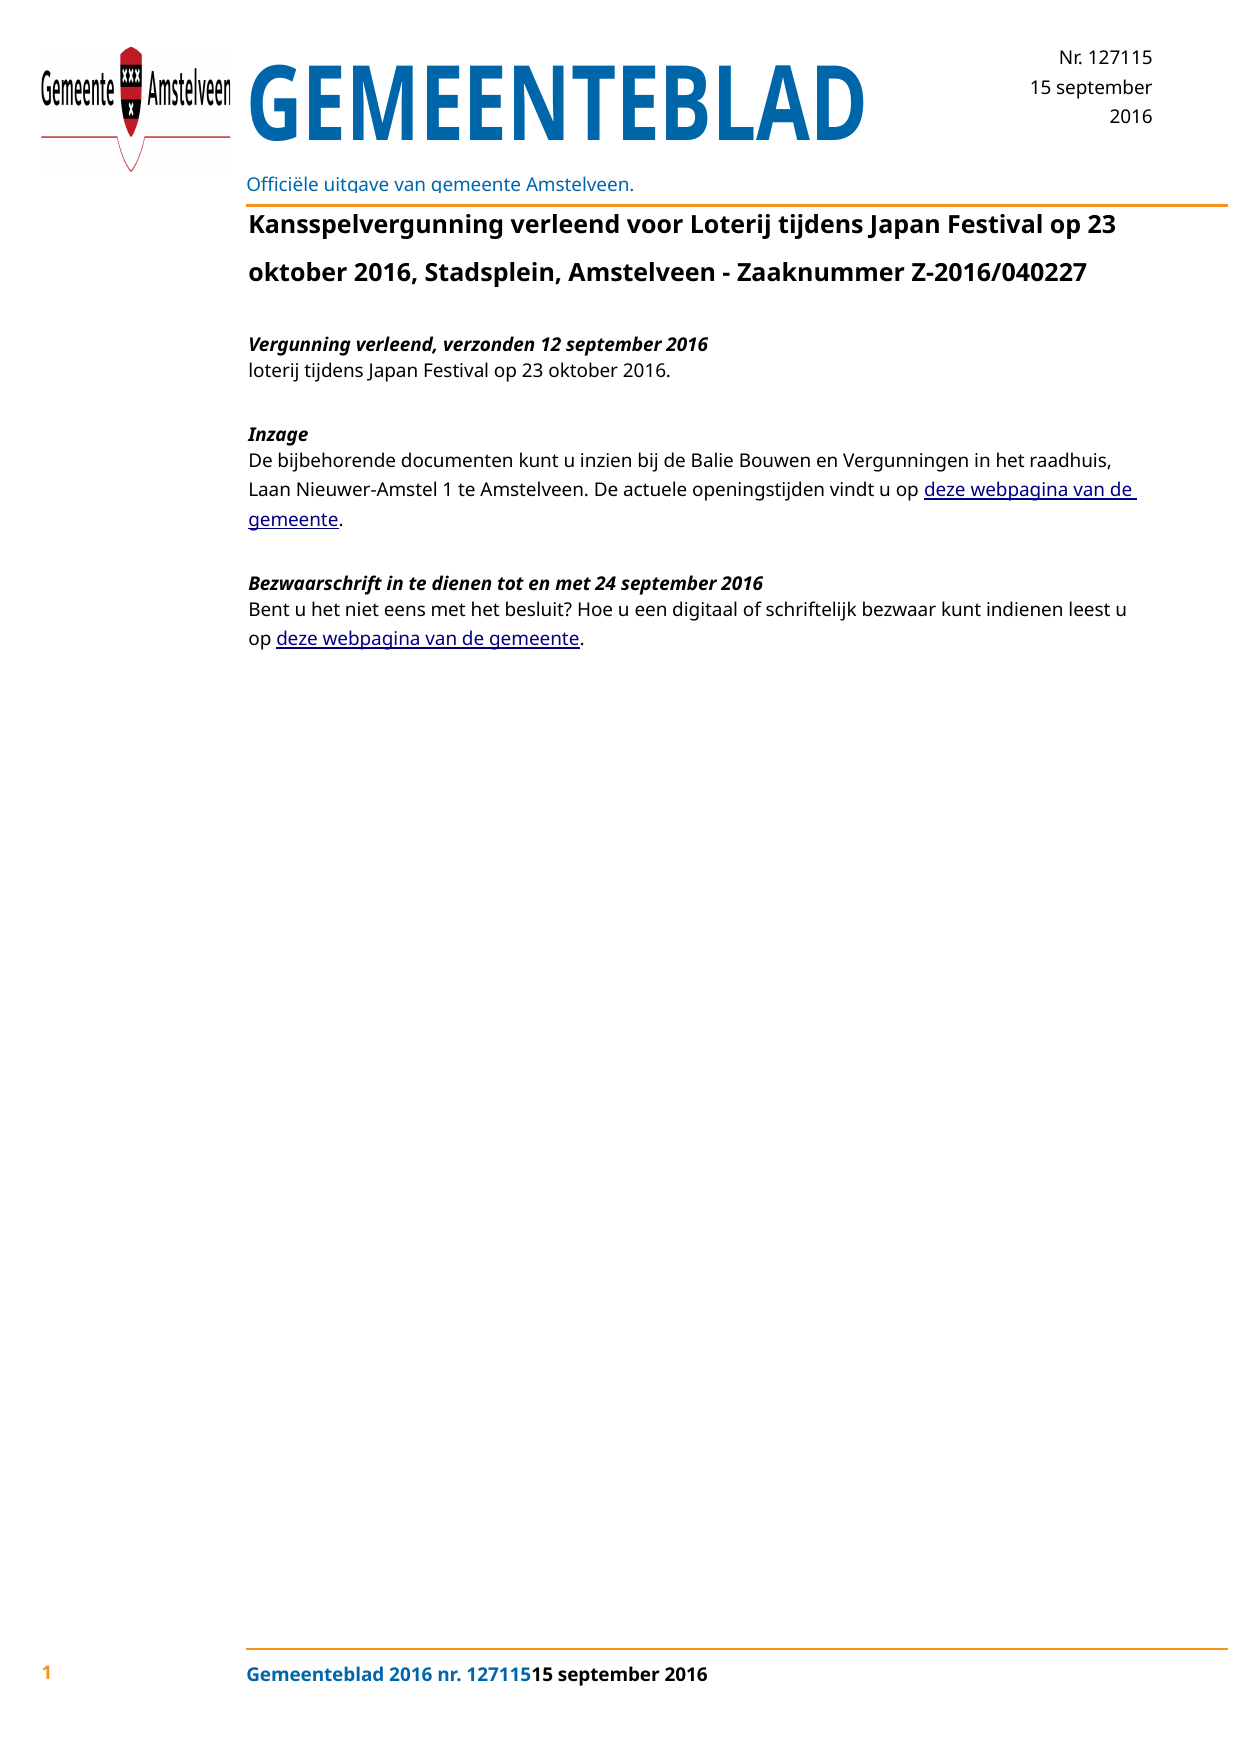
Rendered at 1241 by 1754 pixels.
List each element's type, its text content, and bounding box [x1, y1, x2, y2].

picture [41, 47, 231, 172]
text Bezwaarschrift in te dienen tot en met 24 september 2016 [248, 570, 1152, 596]
text Inzage [248, 421, 1152, 447]
text Kansspelvergunning verleend voor Loterij tijdens Japan Festival op 23 oktober 2016, Stadsplein, Amstelveen - Zaaknummer Z-2016/040227 [248, 207, 1152, 288]
text Vergunning verleend, verzonden 12 september 2016 [248, 331, 1152, 357]
text De bijbehorende documenten kunt u inzien bij de Balie Bouwen en Vergunningen in het raadhuis, Laan Nieuwer-Amstel 1 te Amstelveen. De actuele openingstijden vindt u op deze webpagina van de gemeente. [248, 447, 1152, 532]
text Bent u het niet eens met het besluit? Hoe u een digitaal of schriftelijk bezwaar kunt indienen leest u op deze webpagina van de gemeente. [248, 596, 1152, 651]
text loterij tijdens Japan Festival op 23 oktober 2016. [248, 357, 1152, 383]
